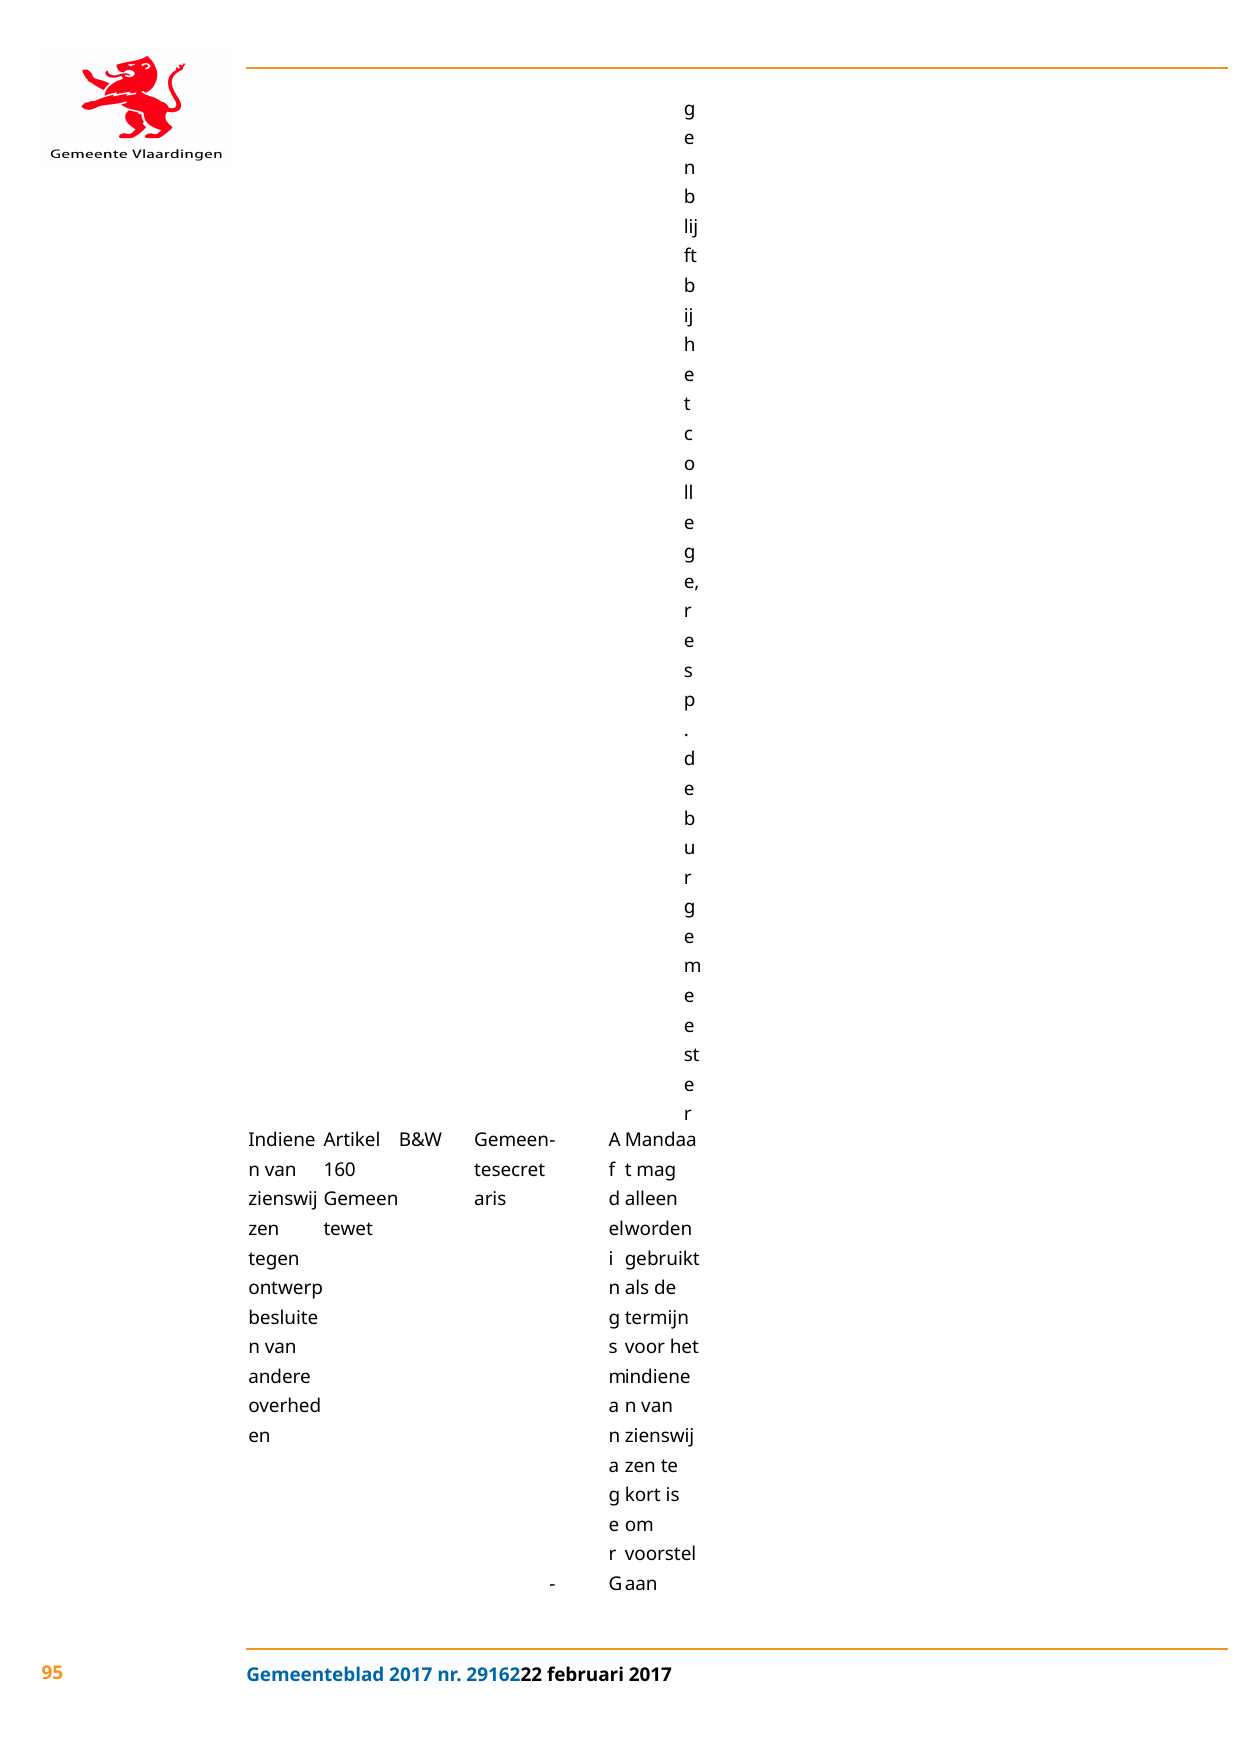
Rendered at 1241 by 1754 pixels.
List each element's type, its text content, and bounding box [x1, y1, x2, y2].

table_cell Mandaat mag alleen worden gebruikt als de termijn voor het indienen van zienswijzen te kort is om voorstel aan [625, 1126, 700, 1596]
table_cell Afdelingsmanager G [549, 1126, 624, 1596]
picture [41, 47, 231, 172]
table_cell Indienen van zienswijzen tegen ontwerp besluiten van andere overheden [248, 1126, 323, 1596]
table_cell gen blijft bij het college, resp. de burgemeester [625, 95, 700, 1126]
table_cell [399, 95, 474, 1126]
table_cell Artikel 160 Gemeentewet [323, 1126, 398, 1596]
table_cell B&W [399, 1126, 474, 1596]
table_cell [323, 95, 398, 1126]
table_cell [248, 95, 323, 1126]
table_cell [474, 95, 549, 1126]
table_cell [549, 95, 624, 1126]
table_cell Gemeentesecretaris [474, 1126, 549, 1596]
